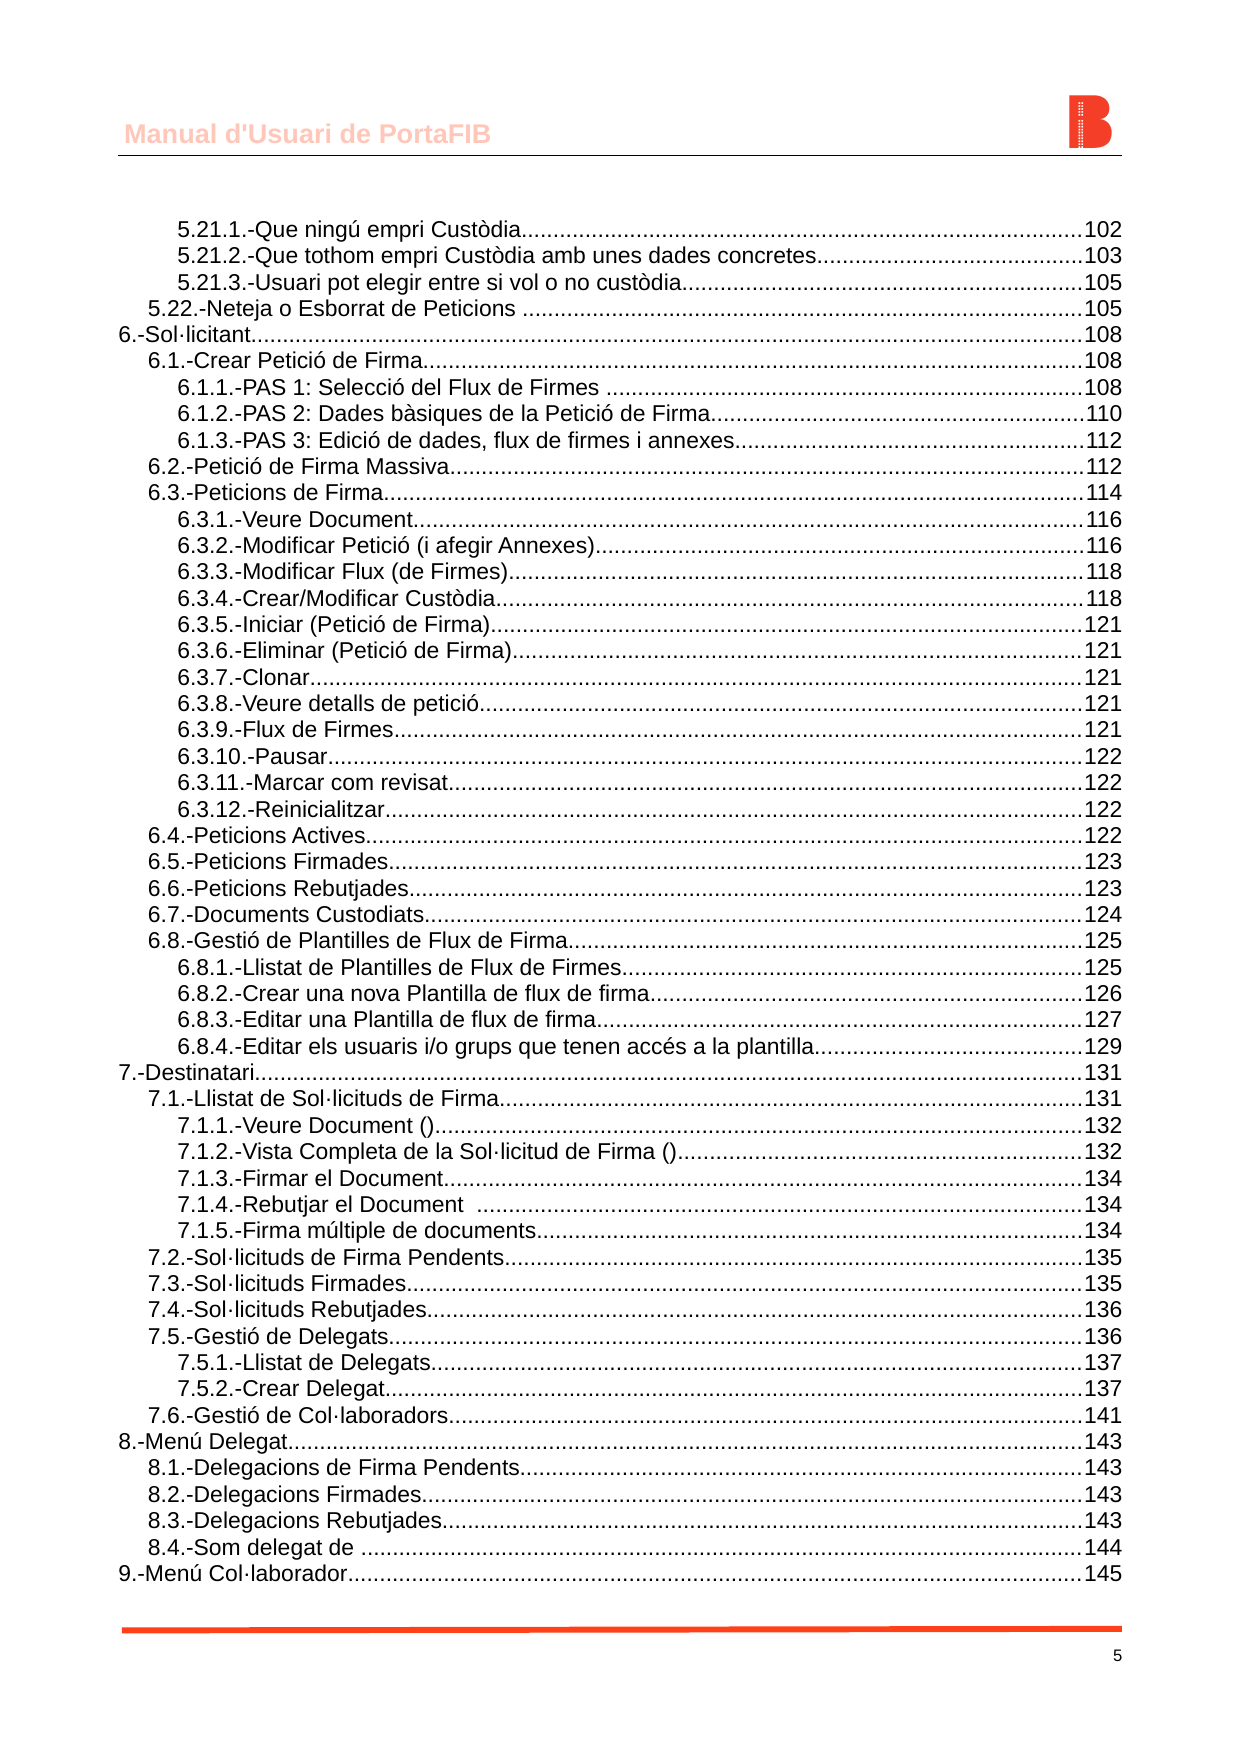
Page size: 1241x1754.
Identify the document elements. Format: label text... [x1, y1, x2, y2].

text 5.22.-Neteja o Esborrat de Peticions 105 [148, 295, 1122, 321]
text 8.2.-Delegacions Firmades 143 [148, 1481, 1122, 1507]
text 6.3.4.-Crear/Modificar Custòdia 118 [177, 585, 1122, 611]
text 6.8.-Gestió de Plantilles de Flux de Firma 125 [148, 927, 1122, 954]
text 7.-Destinatari 131 [118, 1059, 1122, 1085]
text 6.3.-Peticions de Firma 114 [148, 479, 1122, 506]
text 7.1.3.-Firmar el Document 134 [177, 1164, 1122, 1191]
text 8.3.-Delegacions Rebutjades 143 [148, 1507, 1122, 1533]
text 6.3.5.-Iniciar (Petició de Firma) 121 [177, 611, 1122, 637]
text 6.3.10.-Pausar 122 [177, 743, 1122, 769]
text 7.5.1.-Llistat de Delegats 137 [177, 1349, 1122, 1375]
text 7.1.-Llistat de Sol·licituds de Firma 131 [148, 1085, 1122, 1112]
text 5.21.2.-Que tothom empri Custòdia amb unes dades concretes 103 [177, 242, 1122, 268]
text 6.8.4.-Editar els usuaris i/o grups que tenen accés a la plantilla 129 [177, 1033, 1122, 1059]
text 7.1.4.-Rebutjar el Document 134 [177, 1191, 1122, 1217]
text 7.1.2.-Vista Completa de la Sol·licitud de Firma () 132 [177, 1138, 1122, 1164]
text 7.4.-Sol·licituds Rebutjades 136 [148, 1296, 1122, 1323]
text 6.3.2.-Modificar Petició (i afegir Annexes) 116 [177, 532, 1122, 558]
text 9.-Menú Col·laborador 145 [118, 1560, 1122, 1586]
text 5.21.1.-Que ningú empri Custòdia 102 [177, 216, 1122, 242]
text 6.8.2.-Crear una nova Plantilla de flux de firma 126 [177, 980, 1122, 1006]
text 6.4.-Peticions Actives 122 [148, 822, 1122, 848]
text 6.3.12.-Reinicialitzar 122 [177, 796, 1122, 822]
text 6.1.-Crear Petició de Firma 108 [148, 347, 1122, 374]
text 7.1.5.-Firma múltiple de documents 134 [177, 1217, 1122, 1243]
text 7.5.2.-Crear Delegat 137 [177, 1375, 1122, 1402]
text 6.2.-Petició de Firma Massiva 112 [148, 453, 1122, 479]
text 6.3.1.-Veure Document 116 [177, 506, 1122, 532]
text 6.-Sol·licitant 108 [118, 321, 1122, 347]
text 6.3.6.-Eliminar (Petició de Firma) 121 [177, 637, 1122, 664]
text 6.8.3.-Editar una Plantilla de flux de firma 127 [177, 1006, 1122, 1033]
text 6.7.-Documents Custodiats 124 [148, 901, 1122, 927]
text 8.-Menú Delegat 143 [118, 1428, 1122, 1454]
text 7.6.-Gestió de Col·laboradors 141 [148, 1402, 1122, 1428]
text 7.2.-Sol·licituds de Firma Pendents 135 [148, 1243, 1122, 1270]
text 6.1.1.-PAS 1: Selecció del Flux de Firmes 108 [177, 374, 1122, 400]
text 8.4.-Som delegat de ... 144 [148, 1533, 1122, 1560]
text 6.3.3.-Modificar Flux (de Firmes) 118 [177, 558, 1122, 585]
text 6.3.9.-Flux de Firmes 121 [177, 716, 1122, 743]
text 7.5.-Gestió de Delegats 136 [148, 1323, 1122, 1349]
text 7.1.1.-Veure Document () 132 [177, 1112, 1122, 1138]
text 6.3.7.-Clonar 121 [177, 664, 1122, 690]
text 6.6.-Peticions Rebutjades 123 [148, 874, 1122, 901]
text 7.3.-Sol·licituds Firmades 135 [148, 1270, 1122, 1296]
picture [1063, 94, 1117, 150]
text 8.1.-Delegacions de Firma Pendents 143 [148, 1454, 1122, 1481]
text 6.8.1.-Llistat de Plantilles de Flux de Firmes 125 [177, 954, 1122, 980]
text 6.1.2.-PAS 2: Dades bàsiques de la Petició de Firma 110 [177, 400, 1122, 427]
text 6.3.8.-Veure detalls de petició 121 [177, 690, 1122, 716]
text 6.3.11.-Marcar com revisat 122 [177, 769, 1122, 796]
text 6.5.-Peticions Firmades 123 [148, 848, 1122, 874]
text 5.21.3.-Usuari pot elegir entre si vol o no custòdia 105 [177, 268, 1122, 295]
text 6.1.3.-PAS 3: Edició de dades, flux de firmes i annexes 112 [177, 427, 1122, 453]
